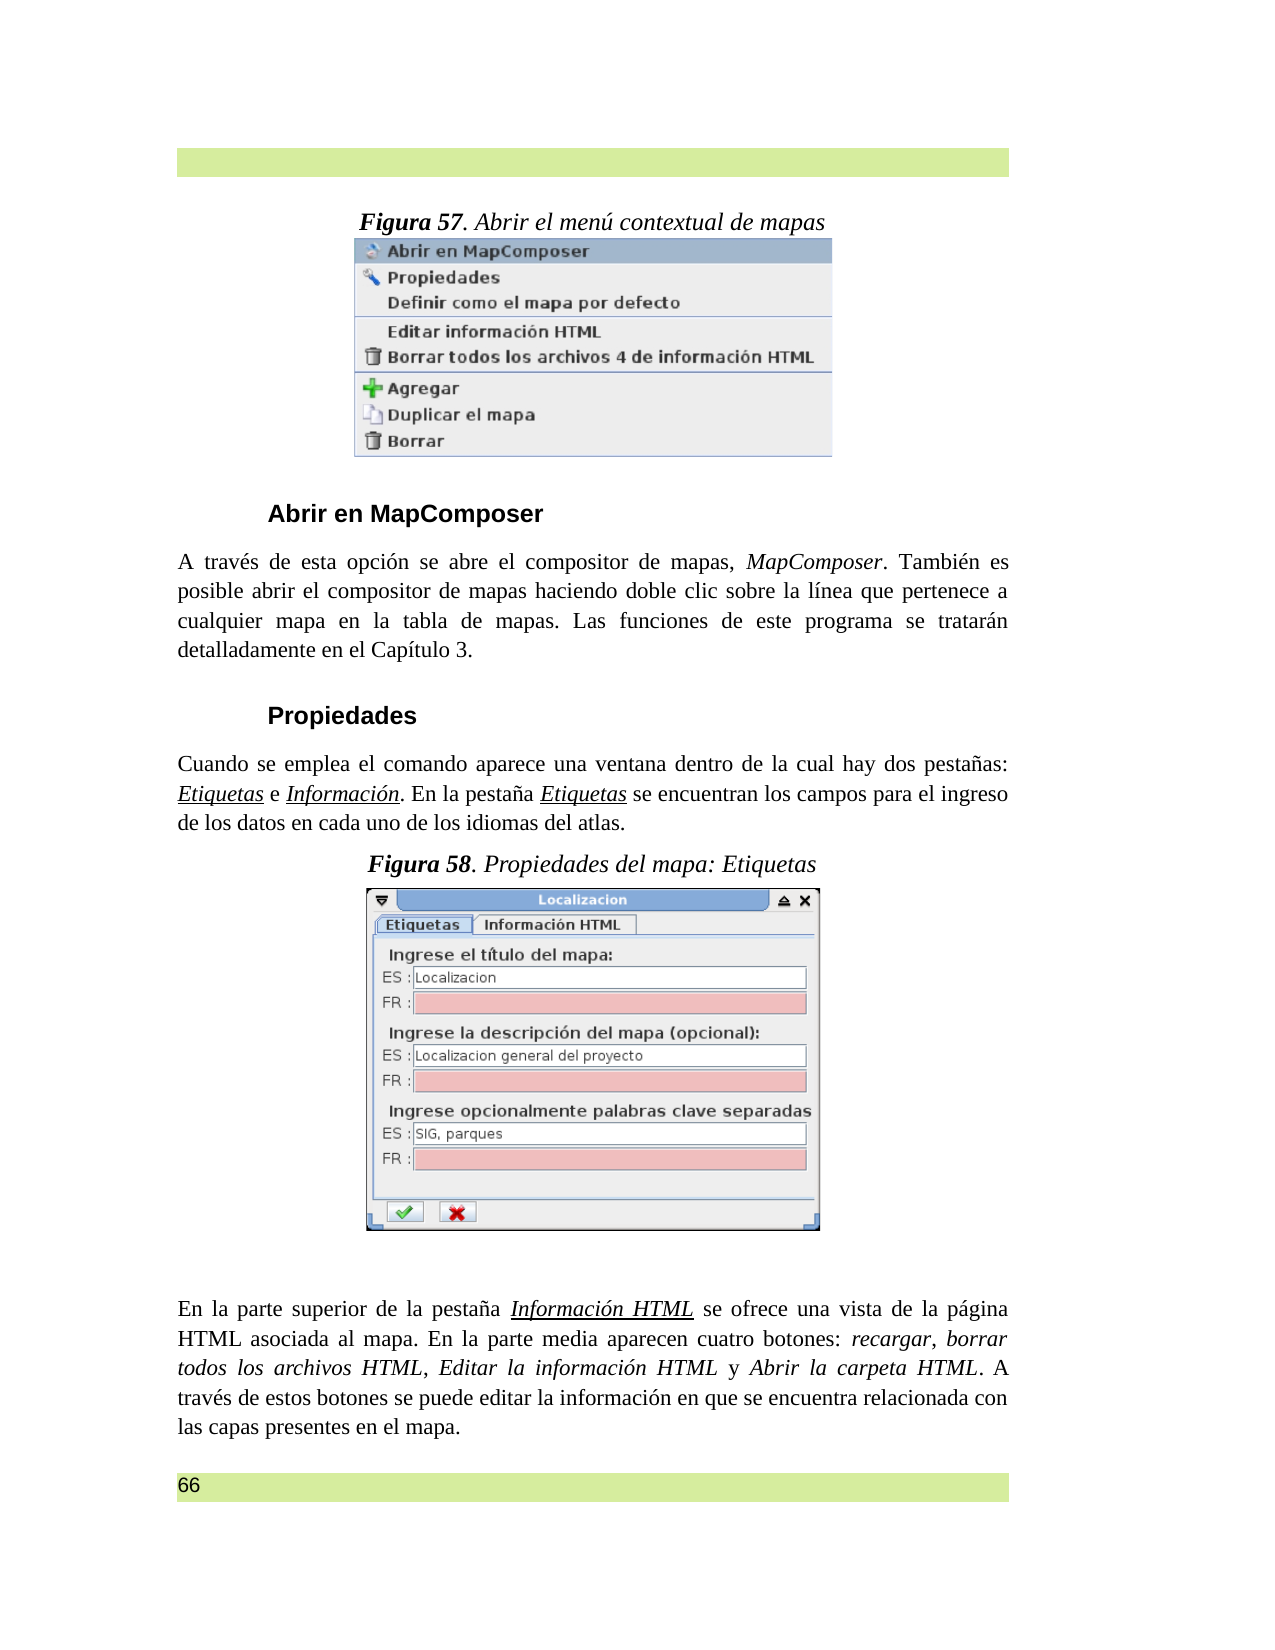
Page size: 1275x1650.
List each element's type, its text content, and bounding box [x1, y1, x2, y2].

text Figura 58. Propiedades del mapa: Etiquetas [177, 849, 1009, 878]
picture [354, 238, 833, 457]
subtitle Propiedades [177, 701, 1009, 730]
text En la parte superior de la pestaña Información HTML se ofrece una vista de la página HTML asociada al mapa. En la parte media aparecen cuatro botones: recargar, borrar todos los archivos HTML, Editar la información HTML y Abrir la carpeta HTML. A través de estos botones se puede editar la información en que se encuentra relacionada con las capas presentes en el mapa. [177, 1293, 1009, 1441]
text A través de esta opción se abre el compositor de mapas, MapComposer. También es posible abrir el compositor de mapas haciendo doble clic sobre la línea que pertenece a cualquier mapa en la tabla de mapas. Las funciones de este programa se tratarán detalladamente en el Capítulo 3. [177, 546, 1009, 664]
picture [366, 888, 821, 1231]
text Figura 57. Abrir el menú contextual de mapas [177, 207, 1009, 236]
text Cuando se emplea el comando aparece una ventana dentro de la cual hay dos pestañas: Etiquetas e Información. En la pestaña Etiquetas se encuentran los campos para el ingreso de los datos en cada uno de los idiomas del atlas. [177, 748, 1009, 837]
subtitle Abrir en MapComposer [177, 499, 1009, 527]
